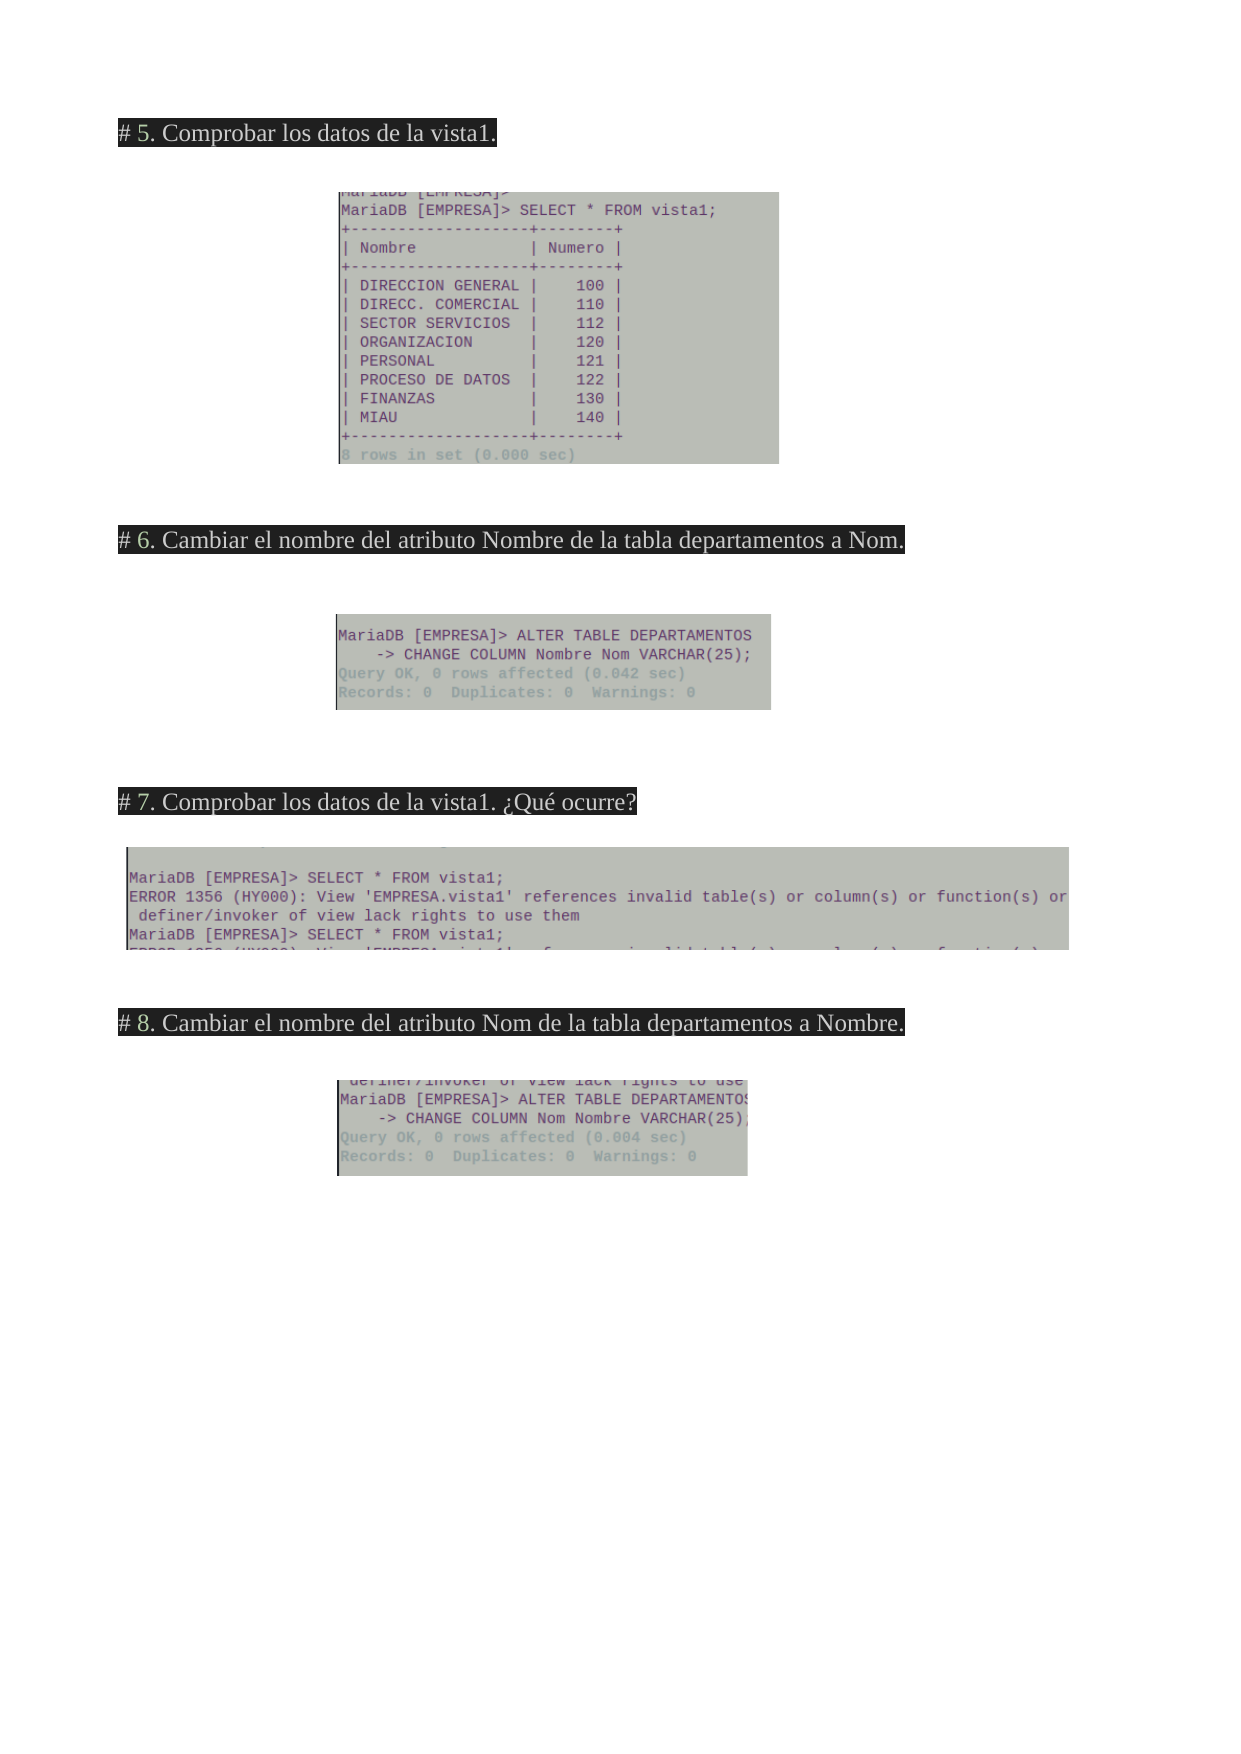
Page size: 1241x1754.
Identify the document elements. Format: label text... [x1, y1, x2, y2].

text # 5. Comprobar los datos de la vista1. [118, 118, 1122, 147]
picture [335, 614, 772, 710]
picture [126, 847, 1070, 950]
text # 8. Cambiar el nombre del atributo Nom de la tabla departamentos a Nombre. [118, 1008, 1122, 1036]
text # 6. Cambiar el nombre del atributo Nombre de la tabla departamentos a Nom. [118, 525, 1122, 554]
picture [338, 192, 780, 464]
picture [337, 1080, 748, 1176]
text # 7. Comprobar los datos de la vista1. ¿Qué ocurre? [118, 787, 1122, 815]
